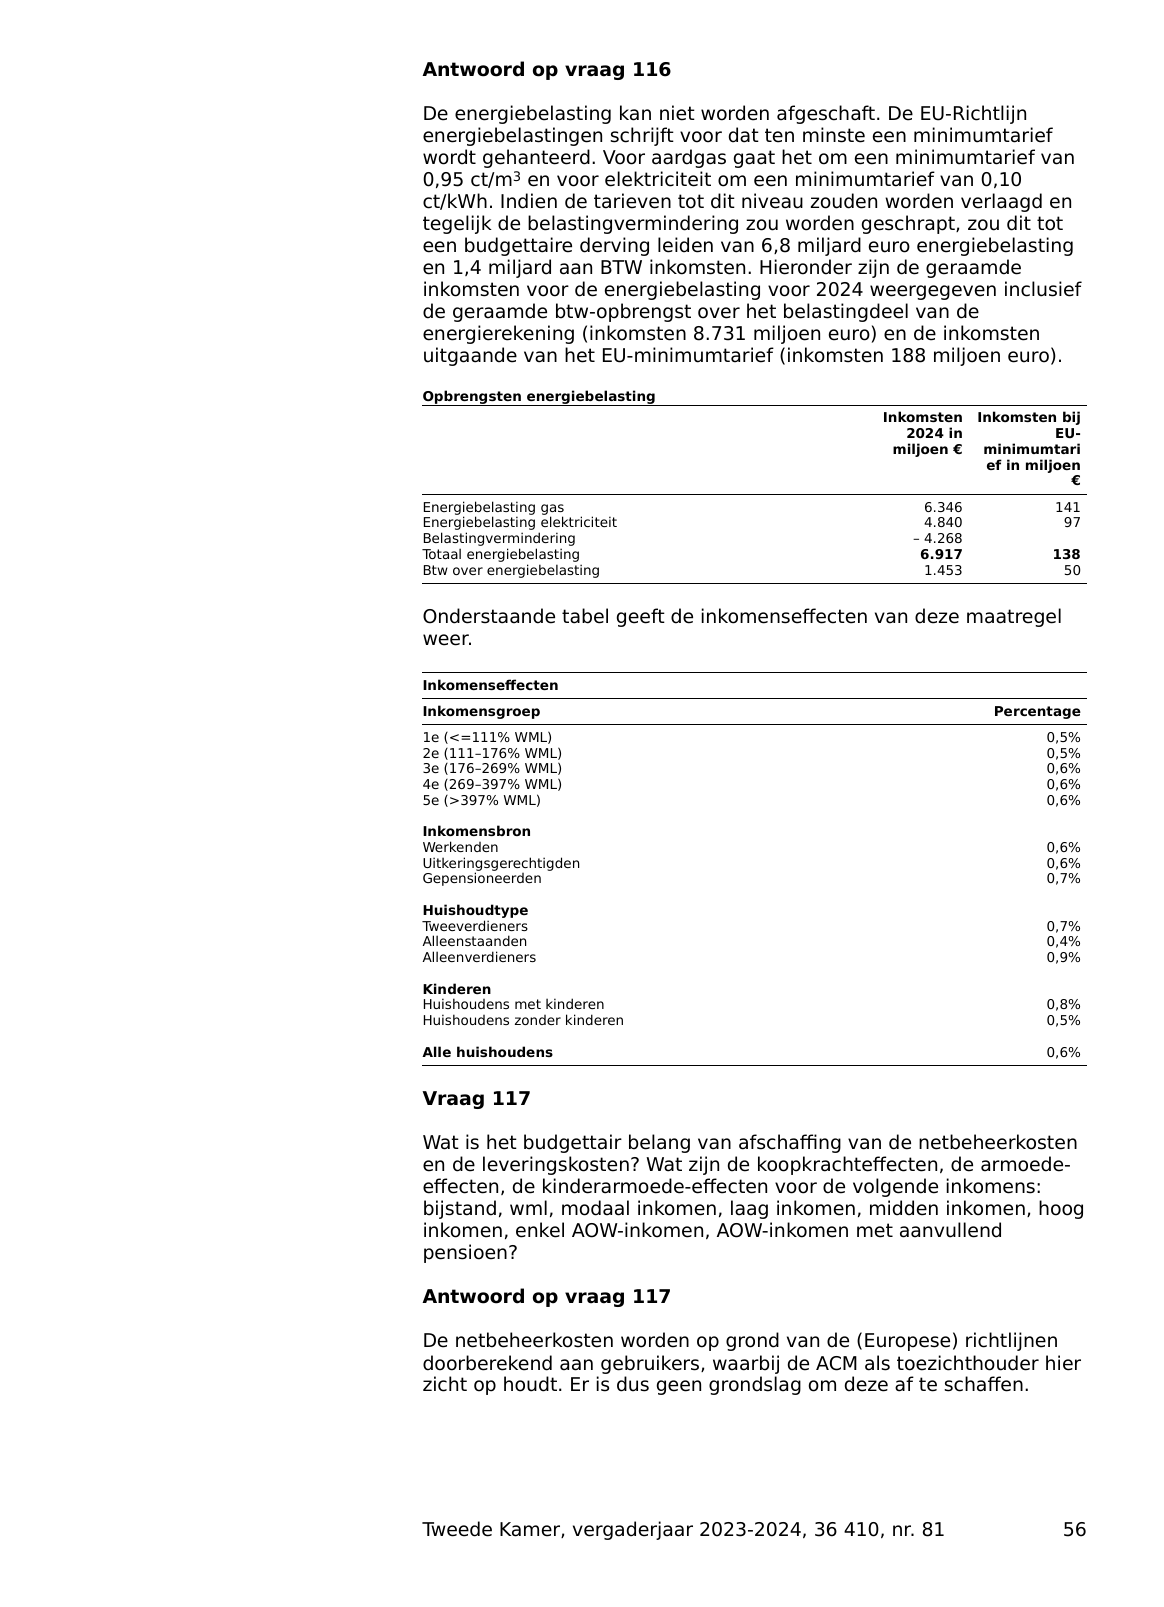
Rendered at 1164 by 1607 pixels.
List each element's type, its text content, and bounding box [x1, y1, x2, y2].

table_cell 0,7% [954, 919, 1087, 934]
table_header Inkomenseffecten [422, 673, 954, 698]
table_cell Huishoudtype [422, 903, 954, 918]
table_cell Alle huishoudens [422, 1044, 954, 1065]
table_cell 138 [969, 547, 1087, 562]
table_cell Percentage [954, 699, 1087, 724]
text De energiebelasting kan niet worden afgeschaft. De EU-Richtlijn energiebelastingen schrijft voor dat ten minste een minimumtarief wordt gehanteerd. Voor aardgas gaat het om een minimumtarief van 0,95 ct/m3 en voor elektriciteit om een minimumtarief van 0,10 ct/kWh. Indien de tarieven tot dit niveau zouden worden verlaagd en tegelijk de belastingvermindering zou worden geschrapt, zou dit tot een budgettaire derving leiden van 6,8 miljard euro energiebelasting en 1,4 miljard aan BTW inkomsten. Hieronder zijn de geraamde inkomsten voor de energiebelasting voor 2024 weergegeven inclusief de geraamde btw-opbrengst over het belastingdeel van de energierekening (inkomsten 8.731 miljoen euro) en de inkomsten uitgaande van het EU-minimumtarief (inkomsten 188 miljoen euro). [422, 103, 1087, 367]
table_cell 1e (<=111% WML) [422, 725, 954, 746]
table_cell 0,6% [954, 793, 1087, 808]
table_cell 141 [969, 495, 1087, 515]
table_cell 0,5% [954, 1013, 1087, 1029]
table_cell [422, 966, 954, 981]
table_cell 0,6% [954, 777, 1087, 793]
table_cell 3e (176–269% WML) [422, 761, 954, 777]
table_header Opbrengsten energiebelasting [422, 389, 1087, 404]
table_cell – 4.268 [850, 531, 968, 547]
table_cell [422, 1029, 954, 1044]
table_cell Huishoudens zonder kinderen [422, 1013, 954, 1029]
table_cell 0,6% [954, 856, 1087, 871]
table_cell Alleenstaanden [422, 934, 954, 950]
table_cell Inkomsten 2024 in miljoen € [850, 406, 968, 494]
table_cell 0,6% [954, 761, 1087, 777]
table_cell Energiebelasting gas [422, 495, 850, 515]
table_cell 50 [969, 562, 1087, 583]
table_cell 6.346 [850, 495, 968, 515]
table_cell Btw over energiebelasting [422, 562, 850, 583]
table_cell Huishoudens met kinderen [422, 997, 954, 1013]
table_cell Inkomensgroep [422, 699, 954, 724]
table_cell [969, 531, 1087, 547]
table_cell [954, 887, 1087, 903]
table_cell 0,6% [954, 840, 1087, 856]
table_cell 5e (>397% WML) [422, 793, 954, 808]
table_cell 0,5% [954, 725, 1087, 746]
table_cell [954, 809, 1087, 824]
table_cell 6.917 [850, 547, 968, 562]
table_cell Gepensioneerden [422, 871, 954, 887]
table_cell Alleenverdieners [422, 950, 954, 966]
text Onderstaande tabel geeft de inkomenseffecten van deze maatregel weer. [422, 606, 1087, 650]
table_cell [954, 981, 1087, 997]
table_cell Inkomsten bij EU-minimumtarief in miljoen € [969, 406, 1087, 494]
table_cell 0,6% [954, 1044, 1087, 1065]
text De netbeheerkosten worden op grond van de (Europese) richtlijnen doorberekend aan gebruikers, waarbij de ACM als toezichthouder hier zicht op houdt. Er is dus geen grondslag om deze af te schaffen. [422, 1330, 1087, 1396]
table_cell Belastingvermindering [422, 531, 850, 547]
table_cell Totaal energiebelasting [422, 547, 850, 562]
table_cell 0,4% [954, 934, 1087, 950]
table_cell Inkomensbron [422, 824, 954, 840]
subtitle Vraag 117 [422, 1088, 1087, 1110]
subtitle Antwoord op vraag 117 [422, 1286, 1087, 1308]
table_cell Kinderen [422, 981, 954, 997]
table_header [954, 673, 1087, 698]
table_cell Uitkeringsgerechtigden [422, 856, 954, 871]
table_cell 4e (269–397% WML) [422, 777, 954, 793]
subtitle Antwoord op vraag 116 [422, 59, 1087, 81]
table_cell 4.840 [850, 515, 968, 531]
table_cell 1.453 [850, 562, 968, 583]
table_cell 0,9% [954, 950, 1087, 966]
table_cell [422, 887, 954, 903]
table_cell Werkenden [422, 840, 954, 856]
table_cell Energiebelasting elektriciteit [422, 515, 850, 531]
table_cell Tweeverdieners [422, 919, 954, 934]
table_cell [954, 824, 1087, 840]
table_cell 0,7% [954, 871, 1087, 887]
table_cell 2e (111–176% WML) [422, 746, 954, 761]
table_cell 0,8% [954, 997, 1087, 1013]
table_cell [422, 406, 850, 494]
text Wat is het budgettair belang van afschaffing van de netbeheerkosten en de leveringskosten? Wat zijn de koopkrachteffecten, de armoede-effecten, de kinderarmoede-effecten voor de volgende inkomens: bijstand, wml, modaal inkomen, laag inkomen, midden inkomen, hoog inkomen, enkel AOW-inkomen, AOW-inkomen met aanvullend pensioen? [422, 1132, 1087, 1264]
table_cell 97 [969, 515, 1087, 531]
table_cell [954, 966, 1087, 981]
table_cell 0,5% [954, 746, 1087, 761]
table_cell [422, 809, 954, 824]
table_cell [954, 903, 1087, 918]
table_cell [954, 1029, 1087, 1044]
